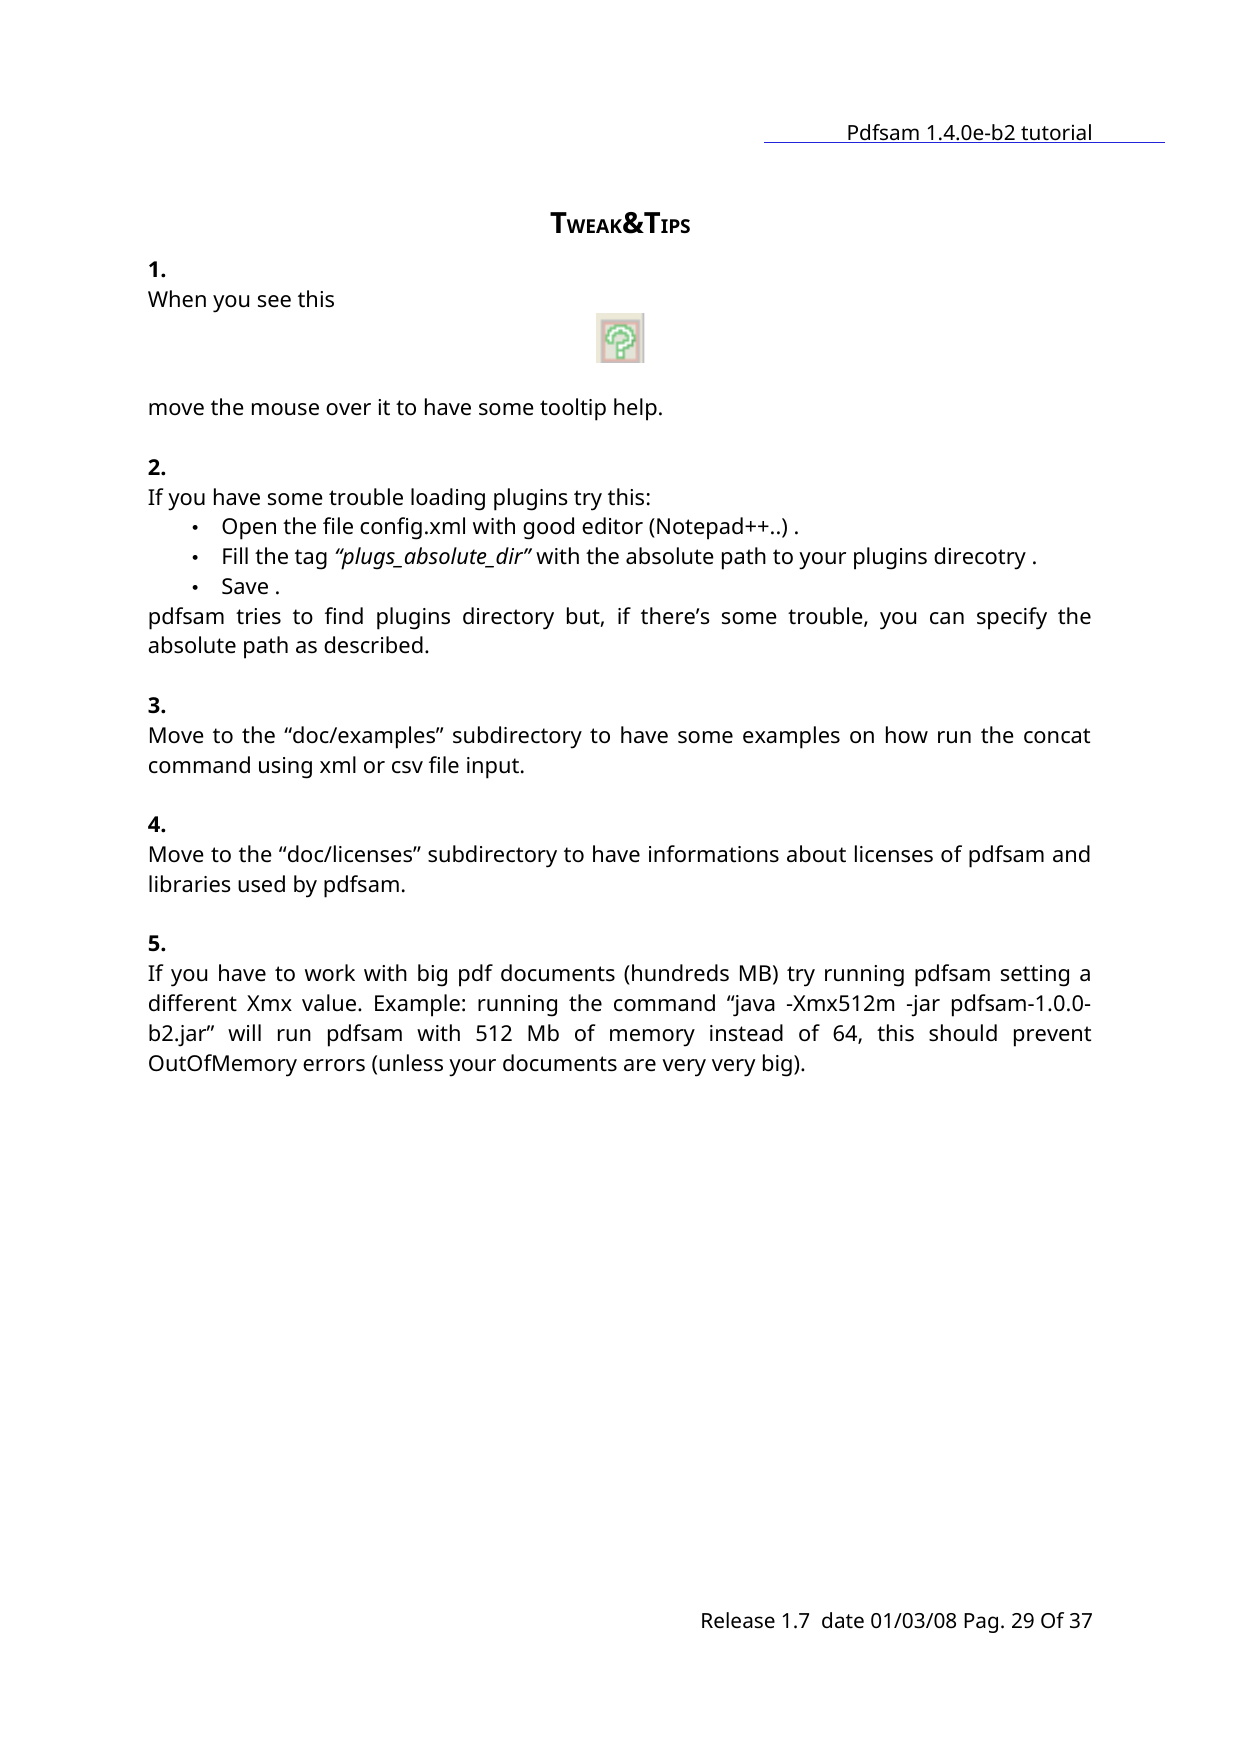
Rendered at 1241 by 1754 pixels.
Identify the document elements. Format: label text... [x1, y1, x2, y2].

list Open the file config.xml with good editor (Notepad++..) . [192, 511, 1093, 541]
list Save . [192, 571, 1093, 601]
text pdfsam tries to find plugins directory but, if there’s some trouble, you can specify the absolute path as described. [148, 601, 1093, 660]
text 4. [148, 809, 1093, 839]
text 2. [148, 452, 1093, 481]
list Fill the tag “plugs_absolute_dir” with the absolute path to your plugins direcotry . [192, 541, 1093, 571]
text 5. [148, 928, 1093, 958]
text Move to the “doc/examples” subdirectory to have some examples on how run the concat command using xml or csv file input. [148, 720, 1093, 779]
text Tweak&Tips [148, 202, 1093, 242]
text move the mouse over it to have some tooltip help. [148, 392, 1093, 422]
text 1. [148, 254, 1093, 284]
text If you have some trouble loading plugins try this: [148, 481, 1093, 511]
text When you see this [148, 284, 1093, 314]
text Move to the “doc/licenses” subdirectory to have informations about licenses of pdfsam and libraries used by pdfsam. [148, 839, 1093, 898]
text If you have to work with big pdf documents (hundreds MB) try running pdfsam setting a different Xmx value. Example: running the command “java -Xmx512m -jar pdfsam-1.0.0-b2.jar” will run pdfsam with 512 Mb of memory instead of 64, this should prevent OutOfMemory errors (unless your documents are very very big). [148, 958, 1093, 1077]
text 3. [148, 690, 1093, 720]
